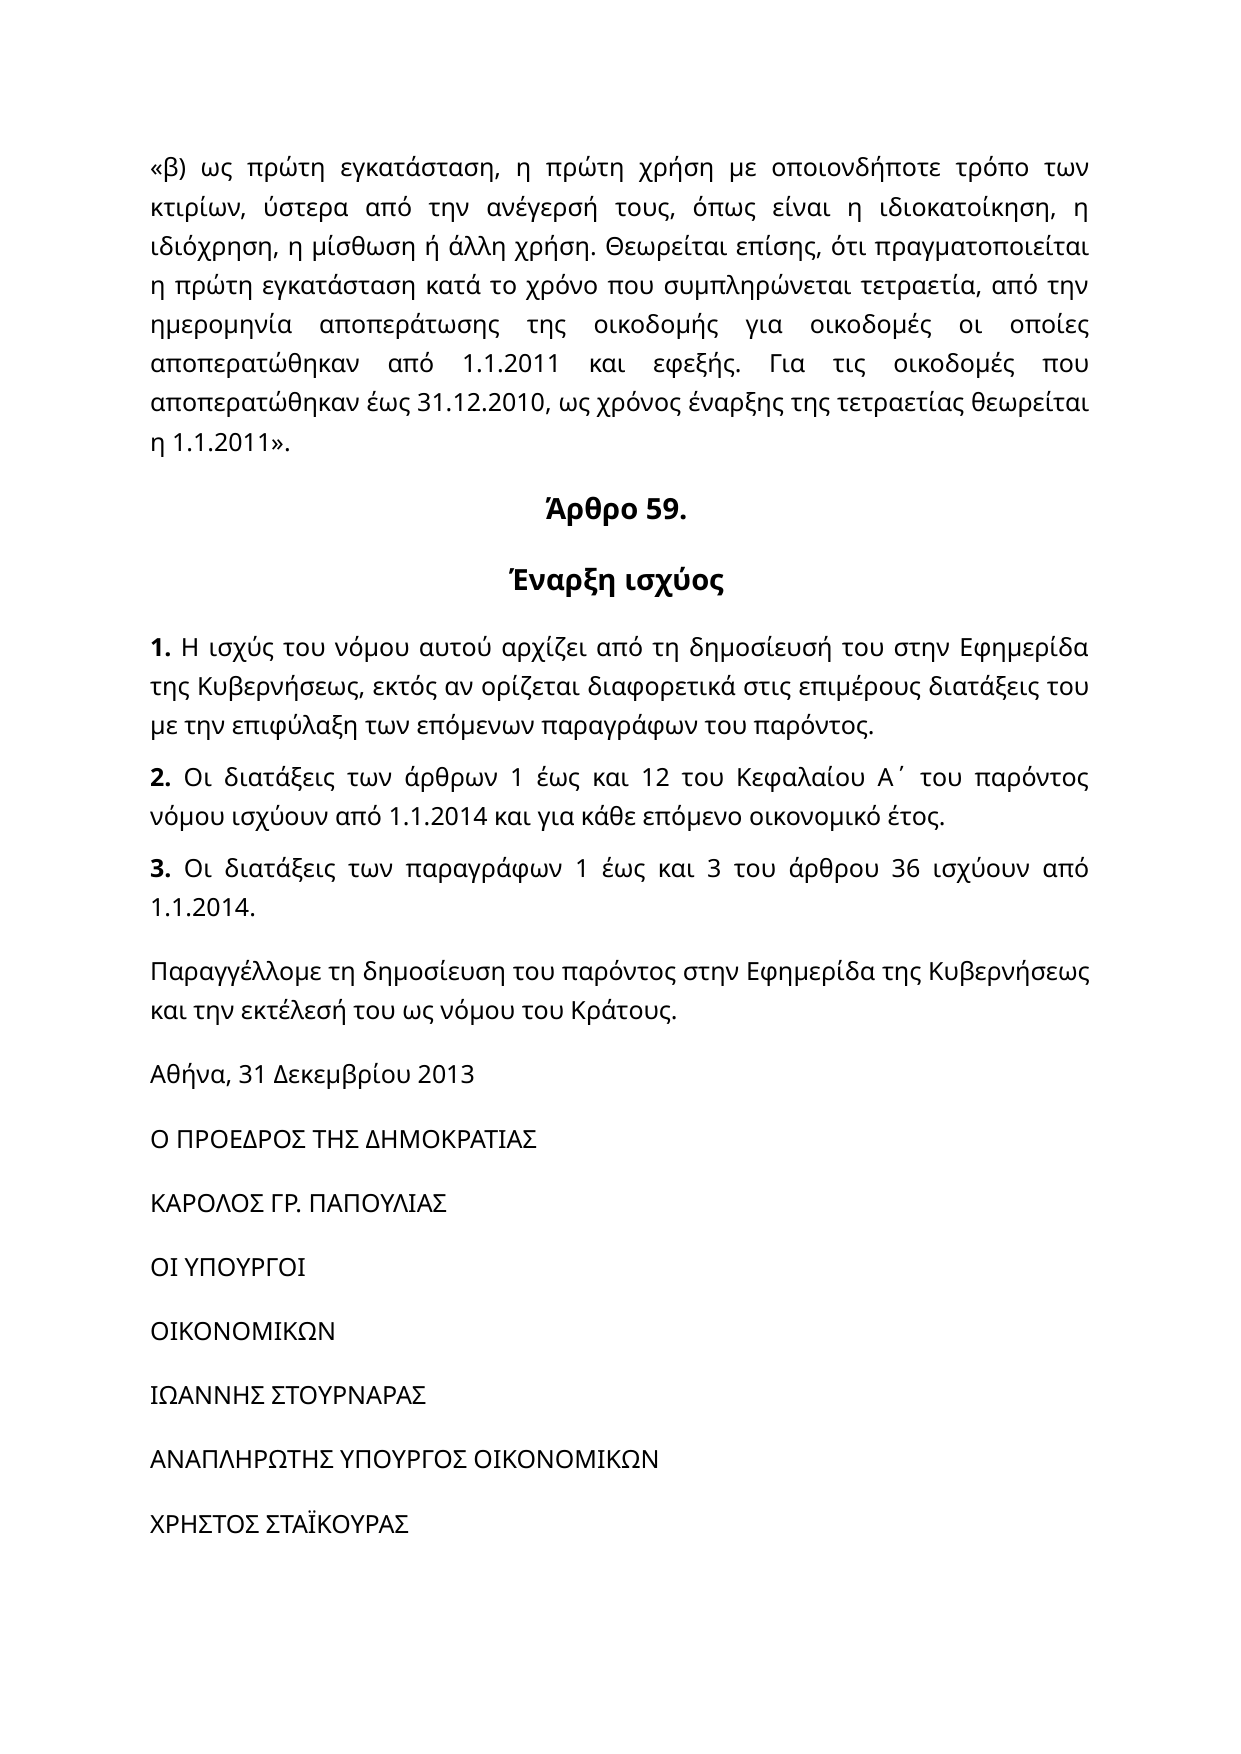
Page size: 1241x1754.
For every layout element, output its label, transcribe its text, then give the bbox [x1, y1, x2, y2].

text ΙΩΑΝΝΗΣ ΣΤΟΥΡΝΑΡΑΣ [150, 1378, 1090, 1412]
text ΚΑΡΟΛΟΣ ΓΡ. ΠΑΠΟΥΛΙΑΣ [150, 1185, 1090, 1219]
text 2. Οι διατάξεις των άρθρων 1 έως και 12 του Κεφαλαίου Α΄ του παρόντος νόμου ισχύουν από 1.1.2014 και για κάθε επόμενο οικονομικό έτος. [150, 759, 1090, 833]
text 1. Η ισχύς του νόμου αυτού αρχίζει από τη δημοσίευσή του στην Εφημερίδα της Κυβερνήσεως, εκτός αν ορίζεται διαφορετικά στις επιμέρους διατάξεις του με την επιφύλαξη των επόμενων παραγράφων του παρόντος. [150, 629, 1090, 742]
text 3. Οι διατάξεις των παραγράφων 1 έως και 3 του άρθρου 36 ισχύουν από 1.1.2014. [150, 850, 1090, 924]
text Ο ΠΡΟΕΔΡΟΣ ΤΗΣ ΔΗΜΟΚΡΑΤΙΑΣ [150, 1121, 1090, 1155]
text Αθήνα, 31 Δεκεμβρίου 2013 [150, 1057, 1090, 1091]
text ΧΡΗΣΤΟΣ ΣΤΑΪΚΟΥΡΑΣ [150, 1506, 1090, 1540]
text ΟΙ ΥΠΟΥΡΓΟΙ [150, 1249, 1090, 1284]
subtitle Έναρξη ισχύος [150, 559, 1090, 599]
subtitle Άρθρο 59. [150, 488, 1090, 528]
text Παραγγέλλομε τη δημοσίευση του παρόντος στην Εφημερίδα της Κυβερνήσεως και την εκτέλεσή του ως νόμου του Κράτους. [150, 954, 1090, 1027]
text «β) ως πρώτη εγκατάσταση, η πρώτη χρήση με οποιονδήποτε τρόπο των κτιρίων, ύστερα από την ανέγερσή τους, όπως είναι η ιδιοκατοίκηση, η ιδιόχρηση, η μίσθωση ή άλλη χρήση. Θεωρείται επίσης, ότι πραγματοποιείται η πρώτη εγκατάσταση κατά το χρόνο που συμπληρώνεται τετραετία, από την ημερομηνία αποπεράτωσης της οικοδομής για οικοδομές οι οποίες αποπερατώθηκαν από 1.1.2011 και εφεξής. Για τις οικοδομές που αποπερατώθηκαν έως 31.12.2010, ως χρόνος έναρξης της τετραετίας θεωρείται η 1.1.2011». [150, 150, 1090, 458]
text ΑΝΑΠΛΗΡΩΤΗΣ ΥΠΟΥΡΓΟΣ ΟΙΚΟΝΟΜΙΚΩΝ [150, 1442, 1090, 1476]
text ΟΙΚΟΝΟΜΙΚΩΝ [150, 1314, 1090, 1348]
